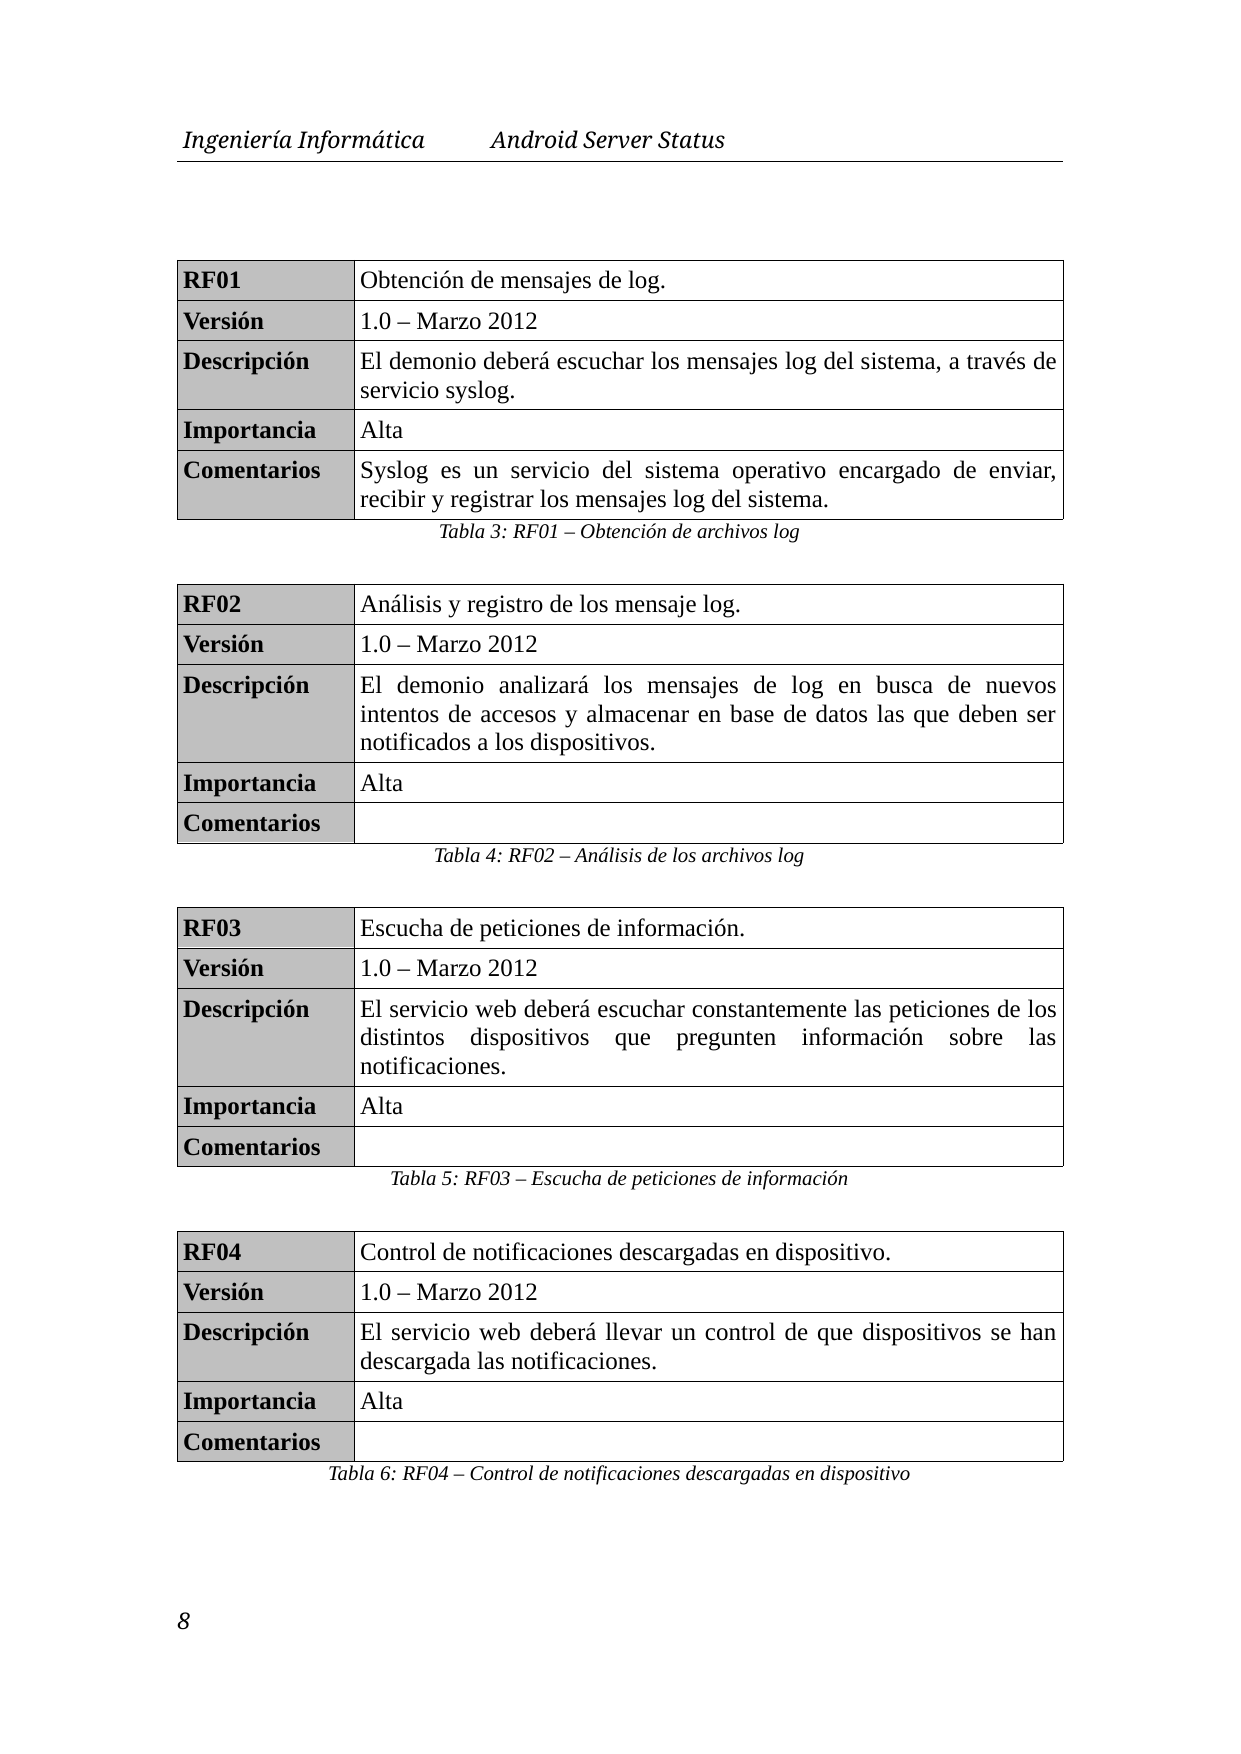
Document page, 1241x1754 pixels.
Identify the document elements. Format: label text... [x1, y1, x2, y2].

table_header Escucha de peticiones de información. [355, 908, 1063, 947]
table_cell Importancia [178, 763, 354, 802]
table_cell 1.0 – Marzo 2012 [355, 625, 1063, 664]
table_cell Versión [178, 301, 354, 340]
table_cell Importancia [178, 1382, 354, 1421]
table_cell Comentarios [178, 451, 354, 519]
table_cell Importancia [178, 410, 354, 450]
table_cell Versión [178, 625, 354, 664]
table_cell Alta [355, 1087, 1063, 1126]
table_cell Alta [355, 410, 1063, 450]
table_cell [355, 803, 1063, 842]
table_cell Comentarios [178, 803, 354, 842]
table_header RF01 [178, 261, 354, 300]
table_header Obtención de mensajes de log. [355, 261, 1063, 300]
table_cell 1.0 – Marzo 2012 [355, 949, 1063, 988]
table_cell El servicio web deberá llevar un control de que dispositivos se han descargada las notificaciones. [355, 1313, 1063, 1381]
table_header RF03 [178, 908, 354, 947]
table_cell Versión [178, 949, 354, 988]
table_cell [355, 1422, 1063, 1461]
table_cell Alta [355, 1382, 1063, 1421]
table_cell 1.0 – Marzo 2012 [355, 301, 1063, 340]
table_header Análisis y registro de los mensaje log. [355, 585, 1063, 624]
table_cell El servicio web deberá escuchar constantemente las peticiones de los distintos dispositivos que pregunten información sobre las notificaciones. [355, 989, 1063, 1086]
text Tabla 6: RF04 – Control de notificaciones descargadas en dispositivo [177, 1462, 1063, 1485]
table_cell El demonio analizará los mensajes de log en busca de nuevos intentos de accesos y almacenar en base de datos las que deben ser notificados a los dispositivos. [355, 665, 1063, 762]
table_cell 1.0 – Marzo 2012 [355, 1272, 1063, 1312]
table_header RF04 [178, 1232, 354, 1271]
table_cell Versión [178, 1272, 354, 1312]
table_cell Descripción [178, 665, 354, 762]
table_header RF02 [178, 585, 354, 624]
table_cell Importancia [178, 1087, 354, 1126]
table_header Control de notificaciones descargadas en dispositivo. [355, 1232, 1063, 1271]
table_cell Descripción [178, 1313, 354, 1381]
table_cell El demonio deberá escuchar los mensajes log del sistema, a través de servicio syslog. [355, 341, 1063, 409]
table_cell Comentarios [178, 1127, 354, 1166]
table_cell Syslog es un servicio del sistema operativo encargado de enviar, recibir y registrar los mensajes log del sistema. [355, 451, 1063, 519]
table_cell Descripción [178, 989, 354, 1086]
text Tabla 4: RF02 – Análisis de los archivos log [177, 844, 1063, 867]
table_cell Alta [355, 763, 1063, 802]
table_cell [355, 1127, 1063, 1166]
text Tabla 3: RF01 – Obtención de archivos log [177, 520, 1063, 543]
table_cell Descripción [178, 341, 354, 409]
text Tabla 5: RF03 – Escucha de peticiones de información [177, 1167, 1063, 1190]
table_cell Comentarios [178, 1422, 354, 1461]
